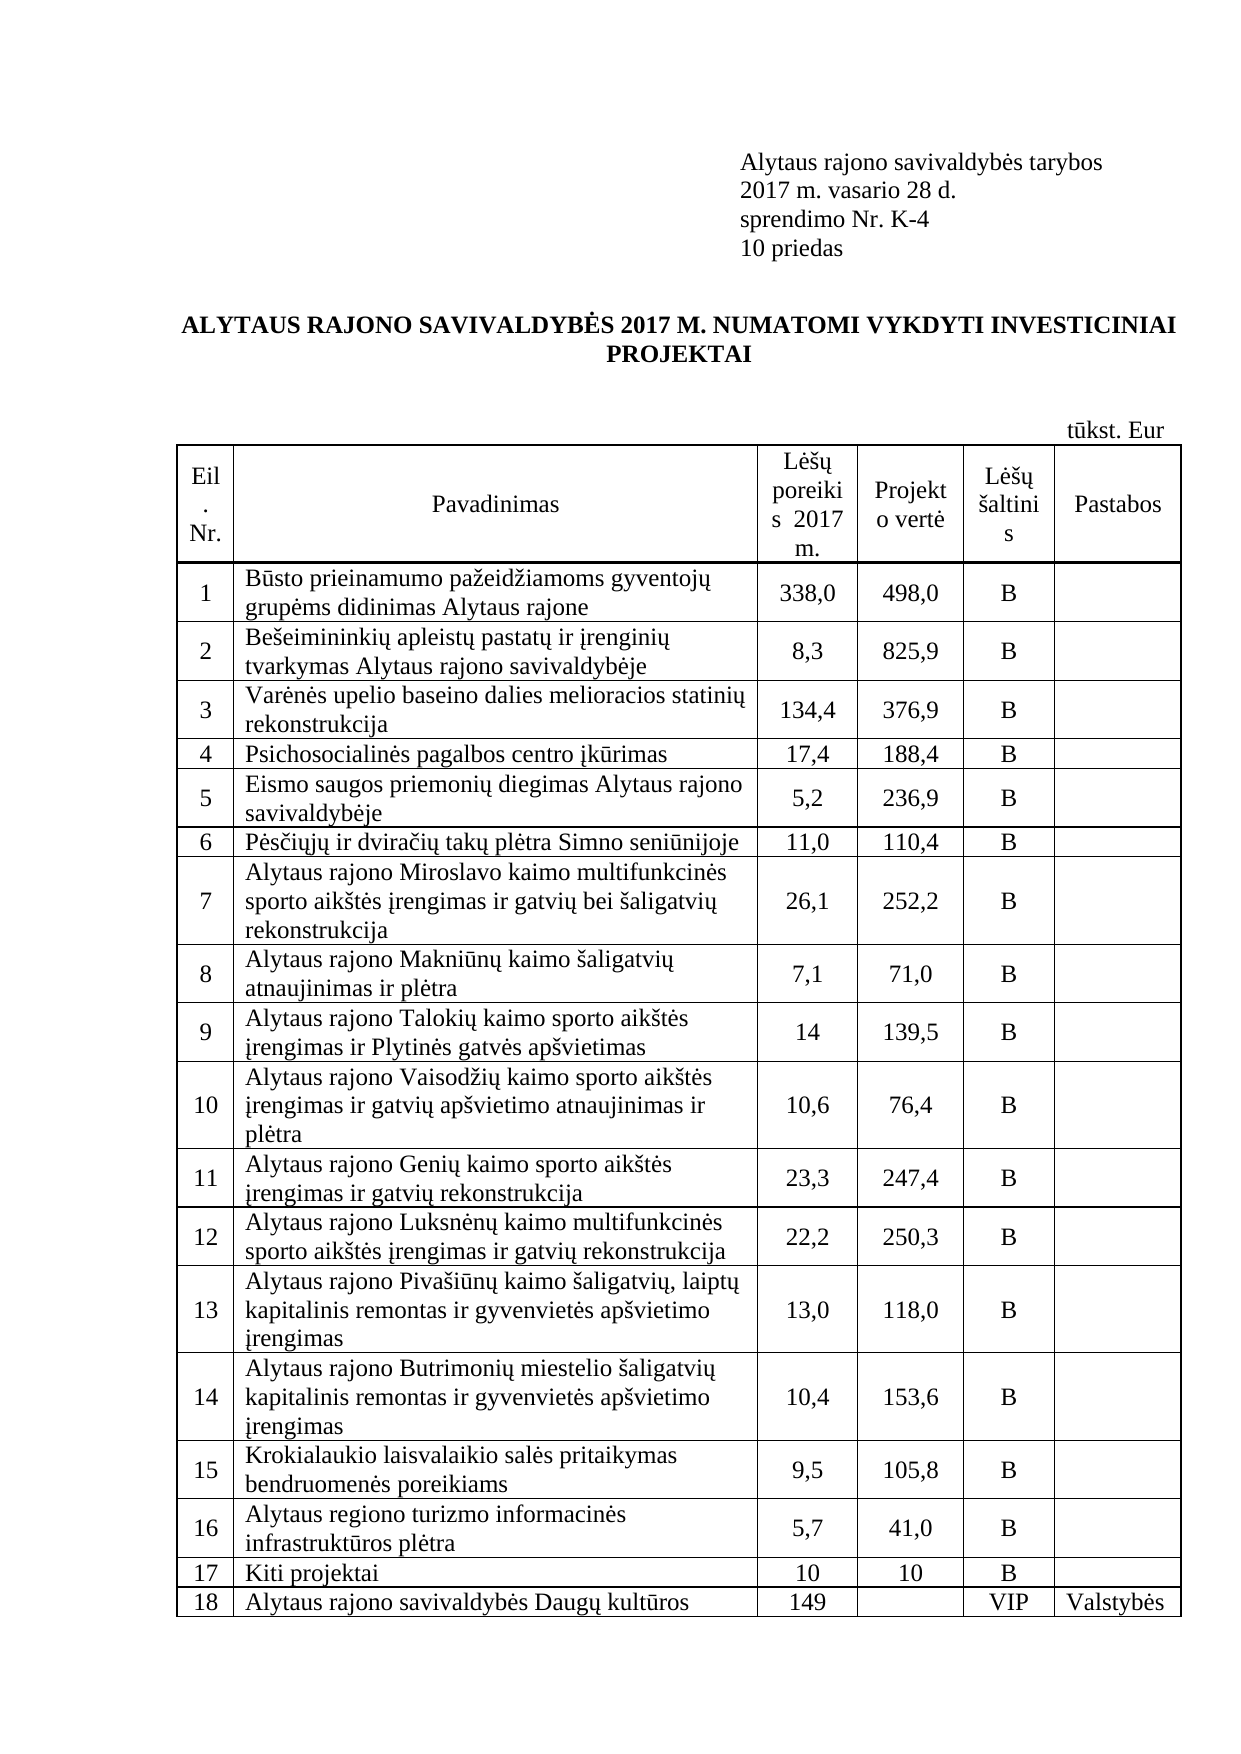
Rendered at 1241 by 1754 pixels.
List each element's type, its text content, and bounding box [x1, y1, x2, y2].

table_cell Alytaus rajono Genių kaimo sporto aikštės įrengimas ir gatvių rekonstrukcija [234, 1149, 757, 1206]
table_header Lėšų poreikis 2017 m. [758, 446, 857, 561]
table_cell 376,9 [858, 681, 963, 738]
table_cell B [964, 828, 1054, 856]
table_cell Alytaus rajono Talokių kaimo sporto aikštės įrengimas ir Plytinės gatvės apšvietimas [234, 1003, 757, 1061]
table_cell 10 [178, 1062, 233, 1148]
table_cell 17,4 [758, 739, 857, 768]
table_cell 12 [178, 1208, 233, 1265]
table_cell 23,3 [758, 1149, 857, 1206]
table_cell 14 [758, 1003, 857, 1061]
table_cell 6 [178, 828, 233, 856]
table_cell 16 [178, 1499, 233, 1557]
table_cell 5 [178, 769, 233, 826]
table_cell 71,0 [858, 945, 963, 1002]
table_cell [1055, 681, 1180, 738]
table_cell [1055, 828, 1180, 856]
table_cell Būsto prieinamumo pažeidžiamoms gyventojų grupėms didinimas Alytaus rajone [234, 564, 757, 621]
table_cell B [964, 1353, 1054, 1439]
table_cell 26,1 [758, 857, 857, 943]
table_cell 139,5 [858, 1003, 963, 1061]
table_cell Eismo saugos priemonių diegimas Alytaus rajono savivaldybėje [234, 769, 757, 826]
table_cell B [964, 681, 1054, 738]
table_cell 18 [178, 1588, 233, 1616]
table_cell 76,4 [858, 1062, 963, 1148]
table_cell [1055, 1208, 1180, 1265]
table_cell 498,0 [858, 564, 963, 621]
table_cell B [964, 1558, 1054, 1586]
table_cell Krokialaukio laisvalaikio salės pritaikymas bendruomenės poreikiams [234, 1441, 757, 1498]
table_cell 153,6 [858, 1353, 963, 1439]
table_cell 236,9 [858, 769, 963, 826]
table_cell 105,8 [858, 1441, 963, 1498]
table_cell [1055, 1353, 1180, 1439]
text 10 priedas [177, 233, 1181, 262]
text Alytaus rajono savivaldybės tarybos [177, 147, 1181, 176]
table_cell Alytaus rajono Vaisodžių kaimo sporto aikštės įrengimas ir gatvių apšvietimo atnaujinimas ir plėtra [234, 1062, 757, 1148]
table_cell 13,0 [758, 1266, 857, 1352]
table_cell B [964, 1003, 1054, 1061]
table_cell [1055, 1062, 1180, 1148]
table_cell 7,1 [758, 945, 857, 1002]
table_cell [1055, 1441, 1180, 1498]
table_cell Alytaus rajono Pivašiūnų kaimo šaligatvių, laiptų kapitalinis remontas ir gyvenvietės apšvietimo įrengimas [234, 1266, 757, 1352]
table_header Pavadinimas [234, 446, 757, 561]
table_cell 11,0 [758, 828, 857, 856]
table_cell 9,5 [758, 1441, 857, 1498]
table_cell B [964, 945, 1054, 1002]
table_cell Alytaus regiono turizmo informacinės infrastruktūros plėtra [234, 1499, 757, 1557]
table_cell VIP [964, 1588, 1054, 1616]
table_cell Psichosocialinės pagalbos centro įkūrimas [234, 739, 757, 768]
table_cell B [964, 1266, 1054, 1352]
table_cell B [964, 769, 1054, 826]
table_cell Kiti projektai [234, 1558, 757, 1586]
table_cell 17 [178, 1558, 233, 1586]
table_cell 4 [178, 739, 233, 768]
table_cell [1055, 1266, 1180, 1352]
text tūkst. Eur [177, 416, 1181, 444]
table_cell 10 [858, 1558, 963, 1586]
table_cell 2 [178, 622, 233, 679]
table_cell 8,3 [758, 622, 857, 679]
table_cell 110,4 [858, 828, 963, 856]
table_cell 149 [758, 1588, 857, 1616]
table_cell 5,2 [758, 769, 857, 826]
table_cell 10,4 [758, 1353, 857, 1439]
text ALYTAUS RAJONO SAVIVALDYBĖS 2017 M. NUMATOMI VYKDYTI INVESTICINIAI PROJEKTAI [177, 310, 1181, 367]
table_cell 118,0 [858, 1266, 963, 1352]
table_cell [1055, 1558, 1180, 1586]
table_cell 22,2 [758, 1208, 857, 1265]
table_header Pastabos [1055, 446, 1180, 561]
table_cell 247,4 [858, 1149, 963, 1206]
table_cell 338,0 [758, 564, 857, 621]
table_cell B [964, 857, 1054, 943]
table_cell B [964, 1441, 1054, 1498]
table_cell Alytaus rajono Luksnėnų kaimo multifunkcinės sporto aikštės įrengimas ir gatvių rekonstrukcija [234, 1208, 757, 1265]
table_cell [1055, 564, 1180, 621]
table_cell 15 [178, 1441, 233, 1498]
table_cell Alytaus rajono Makniūnų kaimo šaligatvių atnaujinimas ir plėtra [234, 945, 757, 1002]
table_cell Valstybės [1055, 1588, 1180, 1616]
table_cell B [964, 564, 1054, 621]
table_cell Pėsčiųjų ir dviračių takų plėtra Simno seniūnijoje [234, 828, 757, 856]
table_cell B [964, 622, 1054, 679]
table_cell 7 [178, 857, 233, 943]
table_cell Bešeimininkių apleistų pastatų ir įrenginių tvarkymas Alytaus rajono savivaldybėje [234, 622, 757, 679]
table_cell 11 [178, 1149, 233, 1206]
table_cell 41,0 [858, 1499, 963, 1557]
table_cell 825,9 [858, 622, 963, 679]
table_cell [1055, 1003, 1180, 1061]
text 2017 m. vasario 28 d. [177, 176, 1181, 204]
table_cell Alytaus rajono Butrimonių miestelio šaligatvių kapitalinis remontas ir gyvenvietės apšvietimo įrengimas [234, 1353, 757, 1439]
table_cell 9 [178, 1003, 233, 1061]
table_cell [1055, 739, 1180, 768]
table_cell B [964, 1208, 1054, 1265]
table_cell [1055, 1499, 1180, 1557]
table_header Projekto vertė [858, 446, 963, 561]
table_header Eil. Nr. [178, 446, 233, 561]
table_cell [1055, 622, 1180, 679]
table_cell [1055, 1149, 1180, 1206]
table_cell 14 [178, 1353, 233, 1439]
table_cell 8 [178, 945, 233, 1002]
table_cell [1055, 857, 1180, 943]
table_cell [858, 1588, 963, 1616]
table_cell 13 [178, 1266, 233, 1352]
table_cell [1055, 945, 1180, 1002]
table_cell Varėnės upelio baseino dalies melioracios statinių rekonstrukcija [234, 681, 757, 738]
table_cell 188,4 [858, 739, 963, 768]
table_cell 1 [178, 564, 233, 621]
table_cell 10 [758, 1558, 857, 1586]
table_cell B [964, 1149, 1054, 1206]
table_cell Alytaus rajono savivaldybės Daugų kultūros [234, 1588, 757, 1616]
table_cell B [964, 739, 1054, 768]
table_cell [1055, 769, 1180, 826]
table_cell 3 [178, 681, 233, 738]
table_cell 250,3 [858, 1208, 963, 1265]
table_cell B [964, 1499, 1054, 1557]
table_header Lėšų šaltinis [964, 446, 1054, 561]
table_cell 10,6 [758, 1062, 857, 1148]
table_cell Alytaus rajono Miroslavo kaimo multifunkcinės sporto aikštės įrengimas ir gatvių bei šaligatvių rekonstrukcija [234, 857, 757, 943]
text sprendimo Nr. K-4 [177, 204, 1181, 233]
table_cell B [964, 1062, 1054, 1148]
table_cell 5,7 [758, 1499, 857, 1557]
table_cell 134,4 [758, 681, 857, 738]
table_cell 252,2 [858, 857, 963, 943]
